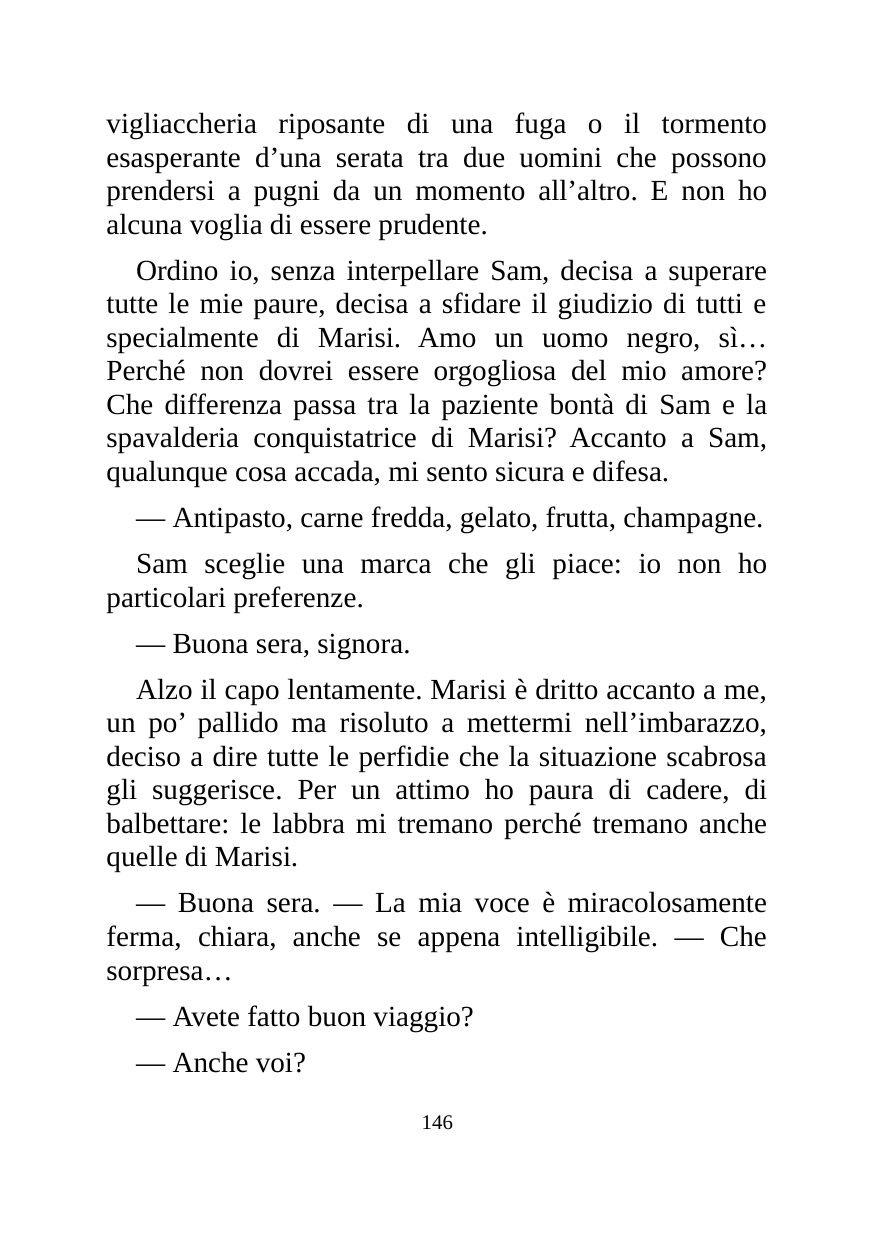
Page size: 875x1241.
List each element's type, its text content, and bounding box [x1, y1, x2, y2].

text — Buona sera, signora. [106, 626, 768, 659]
text — Avete fatto buon viaggio? [106, 999, 768, 1032]
text Ordino io, senza interpellare Sam, decisa a superare tutte le mie paure, decisa a sfidare il giudizio di tutti e specialmente di Marisi. Amo un uomo negro, sì… Perché non dovrei essere orgogliosa del mio amore? Che differenza passa tra la paziente bontà di Sam e la spavalderia conquistatrice di Marisi? Accanto a Sam, qualunque cosa accada, mi sento sicura e difesa. [106, 253, 768, 488]
text — Buona sera. — La mia voce è miracolosamente ferma, chiara, anche se appena intelligibile. — Che sorpresa… [106, 886, 768, 986]
text — Anche voi? [106, 1045, 768, 1078]
text vigliaccheria riposante di una fuga o il tormento esasperante d’una serata tra due uomini che possono prendersi a pugni da un momento all’altro. E non ho alcuna voglia di essere prudente. [106, 106, 768, 240]
text Sam sceglie una marca che gli piace: io non ho particolari preferenze. [106, 546, 768, 613]
text — Antipasto, carne fredda, gelato, frutta, champagne. [106, 500, 768, 534]
text Alzo il capo lentamente. Marisi è dritto accanto a me, un po’ pallido ma risoluto a mettermi nell’imbarazzo, deciso a dire tutte le perfidie che la situazione scabrosa gli suggerisce. Per un attimo ho paura di cadere, di balbettare: le labbra mi tremano perché tremano anche quelle di Marisi. [106, 672, 768, 873]
